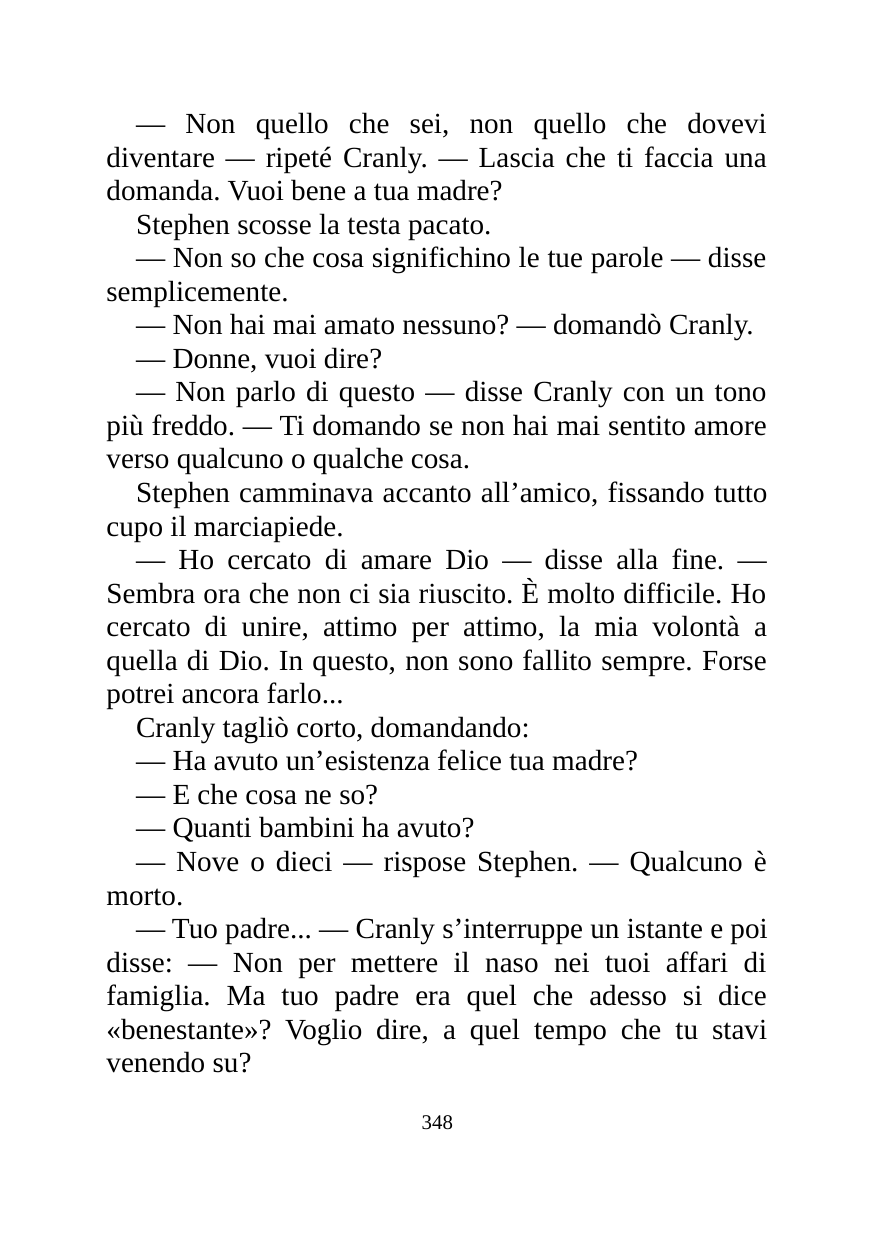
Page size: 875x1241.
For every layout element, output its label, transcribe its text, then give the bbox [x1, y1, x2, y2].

text Cranly tagliò corto, domandando: [106, 710, 768, 743]
text — Ho cercato di amare Dio — disse alla fine. — Sembra ora che non ci sia riuscito. È molto difficile. Ho cercato di unire, attimo per attimo, la mia volontà a quella di Dio. In questo, non sono fallito sempre. Forse potrei ancora farlo... [106, 542, 768, 710]
text — Tuo padre... — Cranly s’interruppe un istante e poi disse: — Non per mettere il naso nei tuoi affari di famiglia. Ma tuo padre era quel che adesso si dice «benestante»? Voglio dire, a quel tempo che tu stavi venendo su? [106, 911, 768, 1079]
text Stephen camminava accanto all’amico, fissando tutto cupo il marciapiede. [106, 475, 768, 542]
text — Non hai mai amato nessuno? — domandò Cranly. [106, 307, 768, 341]
text — Non so che cosa significhino le tue parole — disse semplicemente. [106, 240, 768, 307]
text — Non quello che sei, non quello che dovevi diventare — ripeté Cranly. — Lascia che ti faccia una domanda. Vuoi bene a tua madre? [106, 106, 768, 207]
text — E che cosa ne so? [106, 777, 768, 811]
text Stephen scosse la testa pacato. [106, 207, 768, 240]
text — Quanti bambini ha avuto? [106, 811, 768, 844]
text — Non parlo di questo — disse Cranly con un tono più freddo. — Ti domando se non hai mai sentito amore verso qualcuno o qualche cosa. [106, 374, 768, 475]
text — Donne, vuoi dire? [106, 341, 768, 374]
text — Nove o dieci — rispose Stephen. — Qualcuno è morto. [106, 844, 768, 911]
text — Ha avuto un’esistenza felice tua madre? [106, 743, 768, 777]
